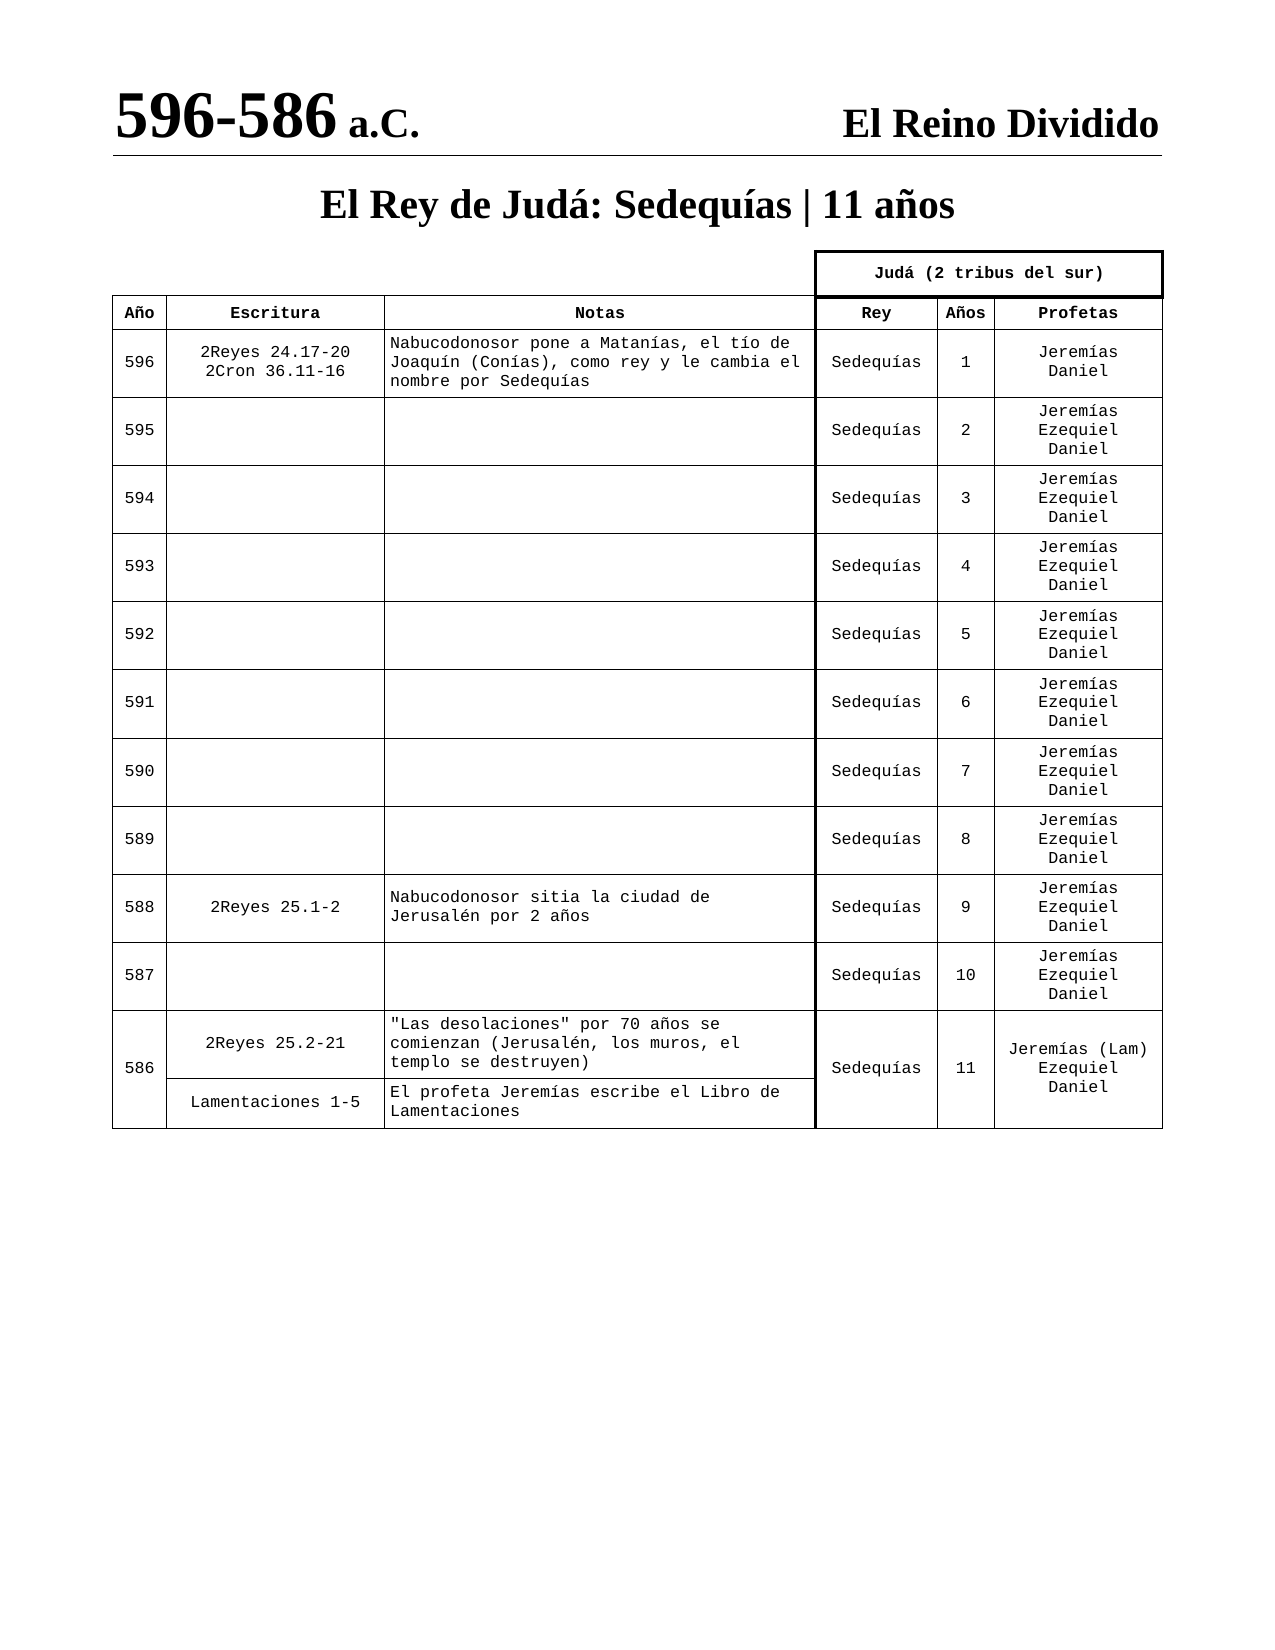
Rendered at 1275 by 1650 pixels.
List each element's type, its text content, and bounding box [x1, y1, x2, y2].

table_cell Jeremías Ezequiel Daniel [995, 398, 1162, 465]
table_header [113, 250, 166, 295]
text 596-586 a.C. El Reino Dividido [112, 75, 1162, 155]
table_cell Jeremías Ezequiel Daniel [995, 670, 1162, 737]
table_cell [167, 739, 384, 806]
table_cell 2Reyes 24.17-20 2Cron 36.11-16 [167, 330, 384, 397]
table_cell 593 [113, 534, 166, 601]
table_cell 10 [938, 943, 994, 1010]
table_cell [167, 807, 384, 874]
table_cell 6 [938, 670, 994, 737]
table_cell 596 [113, 330, 166, 397]
table_cell [385, 534, 814, 601]
table_cell [385, 739, 814, 806]
table_cell 2Reyes 25.2-21 [167, 1011, 384, 1078]
table_cell Nabucodonosor pone a Matanías, el tío de Joaquín (Conías), como rey y le cambia el nombre por Sedequías [385, 330, 814, 397]
table_cell 11 [938, 1011, 994, 1127]
table_cell Sedequías [817, 739, 937, 806]
table_cell [167, 398, 384, 465]
table_cell 3 [938, 466, 994, 533]
table_cell [385, 466, 814, 533]
table_cell Lamentaciones 1-5 [167, 1079, 384, 1127]
table_cell [167, 943, 384, 1010]
table_cell 594 [113, 466, 166, 533]
table_cell 590 [113, 739, 166, 806]
table_cell [385, 398, 814, 465]
table_cell Sedequías [817, 398, 937, 465]
table_cell 586 [113, 1011, 166, 1127]
table_cell Año [113, 296, 166, 329]
table_cell [167, 602, 384, 669]
table_cell Jeremías Ezequiel Daniel [995, 466, 1162, 533]
table_cell [385, 670, 814, 737]
table_cell 587 [113, 943, 166, 1010]
table_cell [167, 466, 384, 533]
table_cell [167, 534, 384, 601]
table_cell Sedequías [817, 943, 937, 1010]
table_cell 588 [113, 875, 166, 942]
table_cell El profeta Jeremías escribe el Libro de Lamentaciones [385, 1079, 814, 1127]
table_cell Profetas [995, 299, 1162, 329]
table_header Judá (2 tribus del sur) [817, 253, 1161, 295]
table_cell Notas [385, 296, 814, 329]
table_cell 2Reyes 25.1-2 [167, 875, 384, 942]
table_cell Rey [817, 299, 937, 329]
table_cell [385, 807, 814, 874]
table_cell Sedequías [817, 466, 937, 533]
table_cell Jeremías Ezequiel Daniel [995, 943, 1162, 1010]
table_cell Sedequías [817, 875, 937, 942]
table_cell 591 [113, 670, 166, 737]
table_cell Sedequías [817, 1011, 937, 1127]
table_cell Sedequías [817, 602, 937, 669]
table_cell Jeremías (Lam) Ezequiel Daniel [995, 1011, 1162, 1127]
table_header [384, 250, 814, 295]
table_cell [385, 943, 814, 1010]
table_cell Jeremías Ezequiel Daniel [995, 807, 1162, 874]
table_cell Años [938, 299, 994, 329]
table_cell Sedequías [817, 534, 937, 601]
table_cell 8 [938, 807, 994, 874]
table_cell [385, 602, 814, 669]
table_cell Sedequías [817, 330, 937, 397]
table_cell 592 [113, 602, 166, 669]
table_cell Nabucodonosor sitia la ciudad de Jerusalén por 2 años [385, 875, 814, 942]
table_cell 4 [938, 534, 994, 601]
table_cell 9 [938, 875, 994, 942]
table_cell Escritura [167, 296, 384, 329]
table_cell Jeremías Ezequiel Daniel [995, 602, 1162, 669]
table_cell Jeremías Daniel [995, 330, 1162, 397]
text El Rey de Judá: Sedequías | 11 años [112, 181, 1162, 227]
table_header [166, 250, 384, 295]
table_cell Sedequías [817, 670, 937, 737]
table_cell 5 [938, 602, 994, 669]
table_cell Jeremías Ezequiel Daniel [995, 534, 1162, 601]
table_cell 595 [113, 398, 166, 465]
table_cell 7 [938, 739, 994, 806]
table_cell Sedequías [817, 807, 937, 874]
table_cell [167, 670, 384, 737]
table_cell Jeremías Ezequiel Daniel [995, 739, 1162, 806]
table_cell 589 [113, 807, 166, 874]
table_cell "Las desolaciones" por 70 años se comienzan (Jerusalén, los muros, el templo se destruyen) [385, 1011, 814, 1078]
table_cell 1 [938, 330, 994, 397]
table_cell Jeremías Ezequiel Daniel [995, 875, 1162, 942]
table_cell 2 [938, 398, 994, 465]
